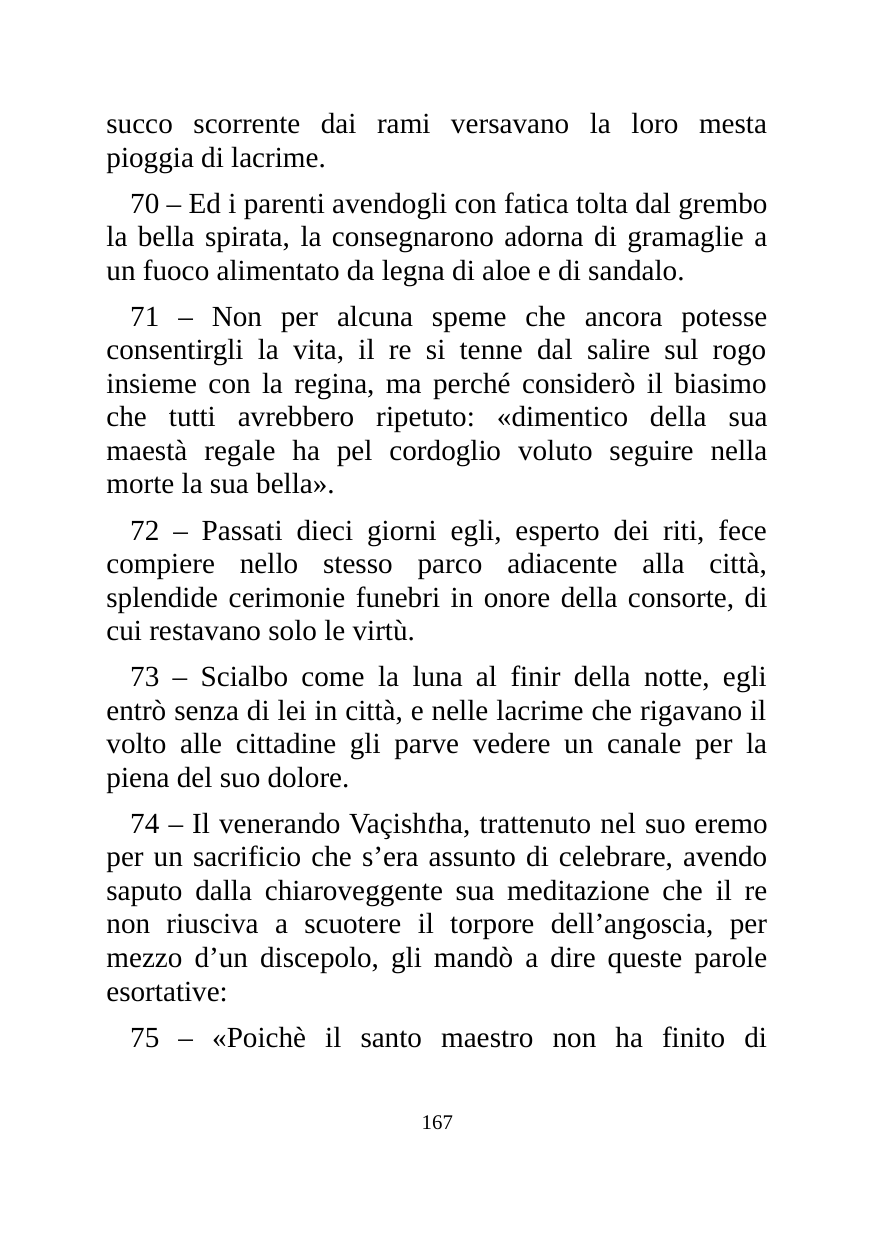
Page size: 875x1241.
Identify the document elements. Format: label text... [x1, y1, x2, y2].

text succo scorrente dai rami versavano la loro mesta pioggia di lacrime. [106, 106, 768, 173]
text 72 – Passati dieci giorni egli, esperto dei riti, fece compiere nello stesso parco adiacente alla città, splendide cerimonie funebri in onore della consorte, di cui restavano solo le virtù. [106, 513, 768, 647]
text 70 – Ed i parenti avendogli con fatica tolta dal grembo la bella spirata, la consegnarono adorna di gramaglie a un fuoco alimentato da legna di aloe e di sandalo. [106, 186, 768, 286]
text 74 – Il venerando Vaçishtha, trattenuto nel suo eremo per un sacrificio che s’era assunto di celebrare, avendo saputo dalla chiaroveggente sua meditazione che il re non riusciva a scuotere il torpore dell’angoscia, per mezzo d’un discepolo, gli mandò a dire queste parole esortative: [106, 806, 768, 1007]
text 73 – Scialbo come la luna al finir della notte, egli entrò senza di lei in città, e nelle lacrime che rigavano il volto alle cittadine gli parve vedere un canale per la piena del suo dolore. [106, 659, 768, 793]
text 75 – «Poichè il santo maestro non ha finito di [106, 1020, 768, 1053]
text 71 – Non per alcuna speme che ancora potesse consentirgli la vita, il re si tenne dal salire sul rogo insieme con la regina, ma perché considerò il biasimo che tutti avrebbero ripetuto: «dimentico della sua maestà regale ha pel cordoglio voluto seguire nella morte la sua bella». [106, 299, 768, 500]
